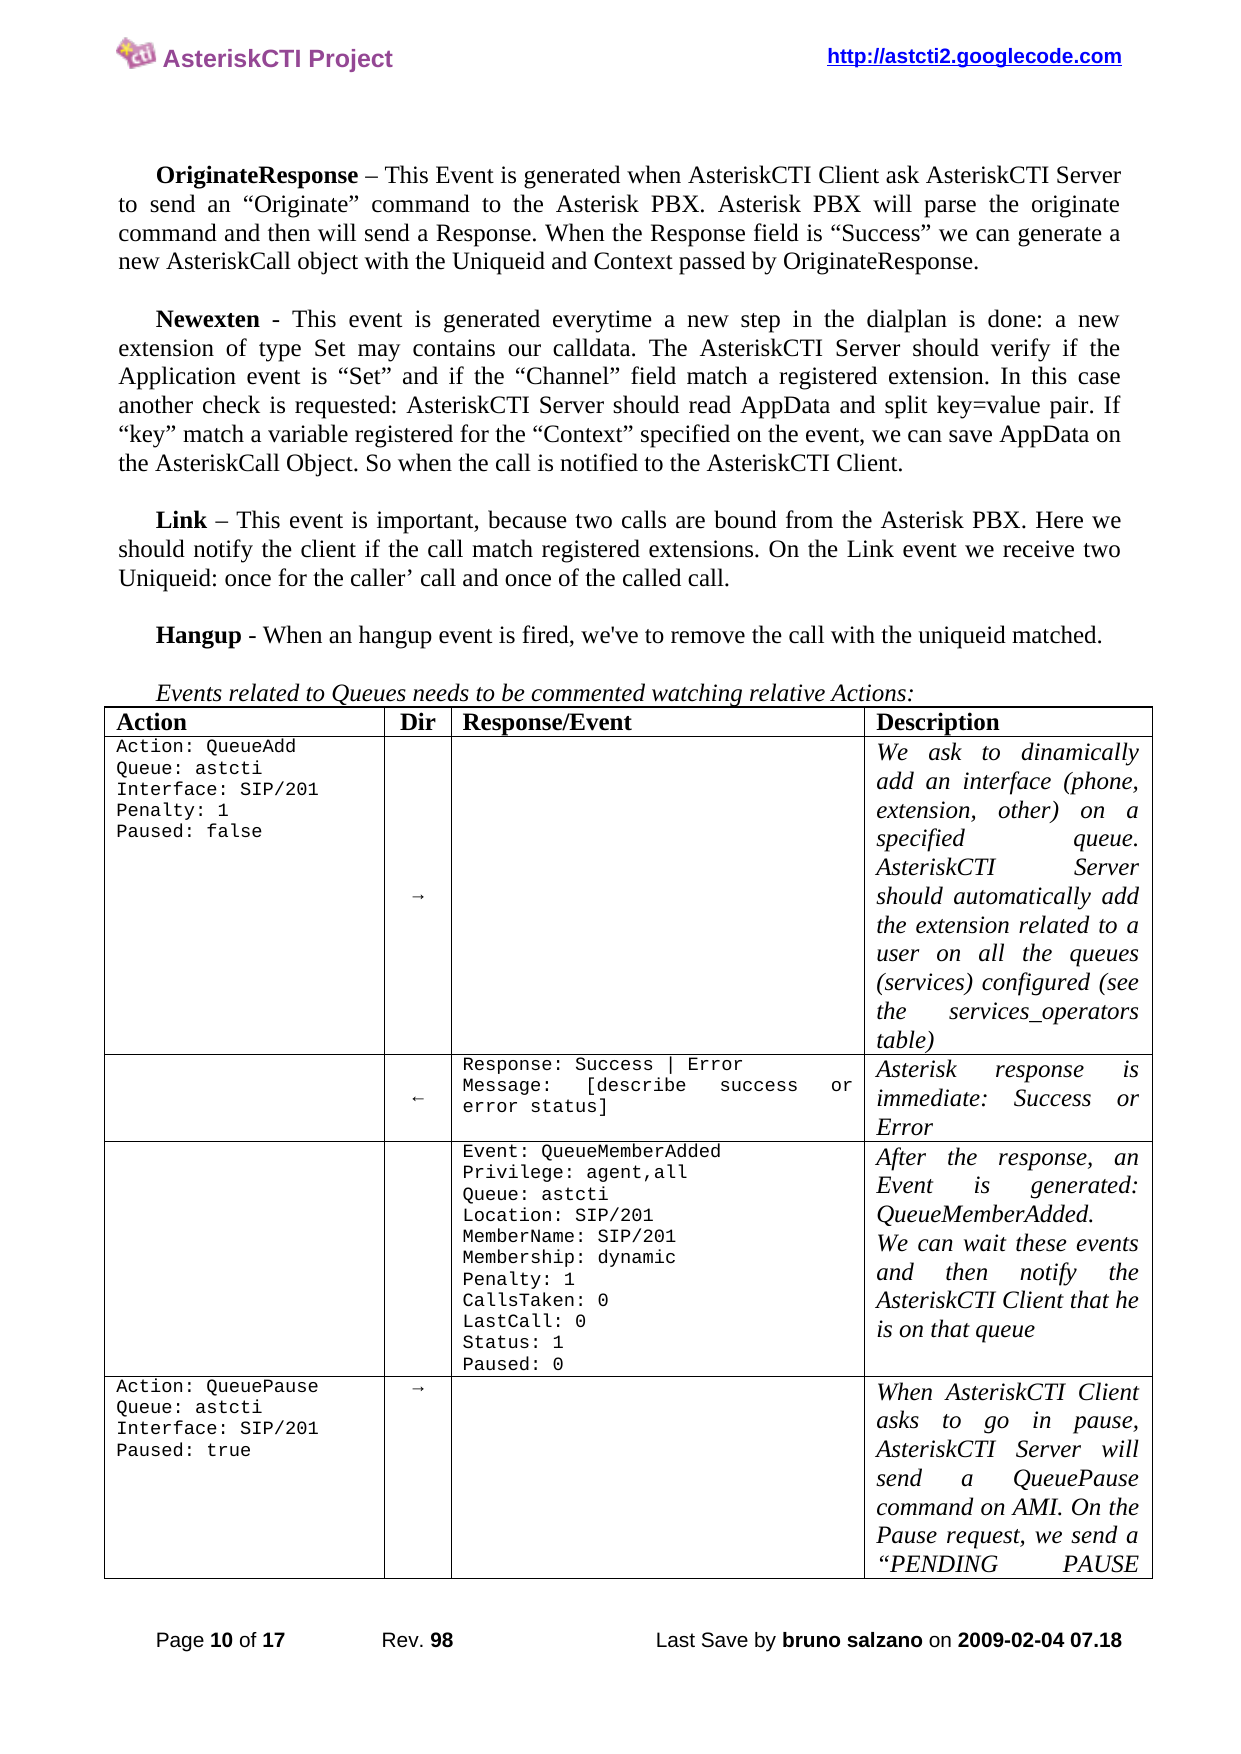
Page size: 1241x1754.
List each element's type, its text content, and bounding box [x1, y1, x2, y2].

table_cell Response: Success | Error Message: [describe success or error status] [452, 1055, 864, 1141]
text Hangup - When an hangup event is fired, we've to remove the call with the uniqueid matched. [118, 620, 1122, 649]
table_cell Action: QueueAdd Queue: astcti Interface: SIP/201 Penalty: 1 Paused: false [105, 737, 384, 1053]
table_cell [452, 1377, 864, 1578]
text Link – This event is important, because two calls are bound from the Asterisk PBX. Here we should notify the client if the call match registered extensions. On the Link event we receive two Uniqueid: once for the caller’ call and once of the called call. [118, 505, 1122, 591]
picture [116, 34, 157, 74]
text OriginateResponse – This Event is generated when AsteriskCTI Client ask AsteriskCTI Server to send an “Originate” command to the Asterisk PBX. Asterisk PBX will parse the originate command and then will send a Response. When the Response field is “Success” we can generate a new AsteriskCall object with the Uniqueid and Context passed by OriginateResponse. [118, 160, 1122, 275]
table_header Dir [385, 708, 451, 736]
table_cell Asterisk response is immediate: Success or Error [865, 1055, 1152, 1141]
table_cell After the response, an Event is generated: QueueMemberAdded. We can wait these events and then notify the AsteriskCTI Client that he is on that queue [865, 1142, 1152, 1376]
table_cell → [385, 1377, 451, 1578]
table_cell [452, 737, 864, 1053]
text Events related to Queues needs to be commented watching relative Actions: [118, 678, 1122, 706]
table_cell [105, 1055, 384, 1141]
table_cell When AsteriskCTI Client asks to go in pause, AsteriskCTI Server will send a QueuePause command on AMI. On the Pause request, we send a “PENDING PAUSE [865, 1377, 1152, 1578]
table_cell [105, 1142, 384, 1376]
table_header Action [105, 708, 384, 736]
table_cell We ask to dinamically add an interface (phone, extension, other) on a specified queue. AsteriskCTI Server should automatically add the extension related to a user on all the queues (services) configured (see the services_operators table) [865, 737, 1152, 1053]
table_cell Action: QueuePause Queue: astcti Interface: SIP/201 Paused: true [105, 1377, 384, 1578]
table_cell → [385, 737, 451, 1053]
table_cell [385, 1142, 451, 1376]
table_header Description [865, 708, 1152, 736]
table_header Response/Event [452, 708, 864, 736]
text Newexten - This event is generated everytime a new step in the dialplan is done: a new extension of type Set may contains our calldata. The AsteriskCTI Server should verify if the Application event is “Set” and if the “Channel” field match a registered extension. In this case another check is requested: AsteriskCTI Server should read AppData and split key=value pair. If “key” match a variable registered for the “Context” specified on the event, we can save AppData on the AsteriskCall Object. So when the call is notified to the AsteriskCTI Client. [118, 304, 1122, 476]
table_cell Event: QueueMemberAdded Privilege: agent,all Queue: astcti Location: SIP/201 MemberName: SIP/201 Membership: dynamic Penalty: 1 CallsTaken: 0 LastCall: 0 Status: 1 Paused: 0 [452, 1142, 864, 1376]
table_cell ← [385, 1055, 451, 1141]
